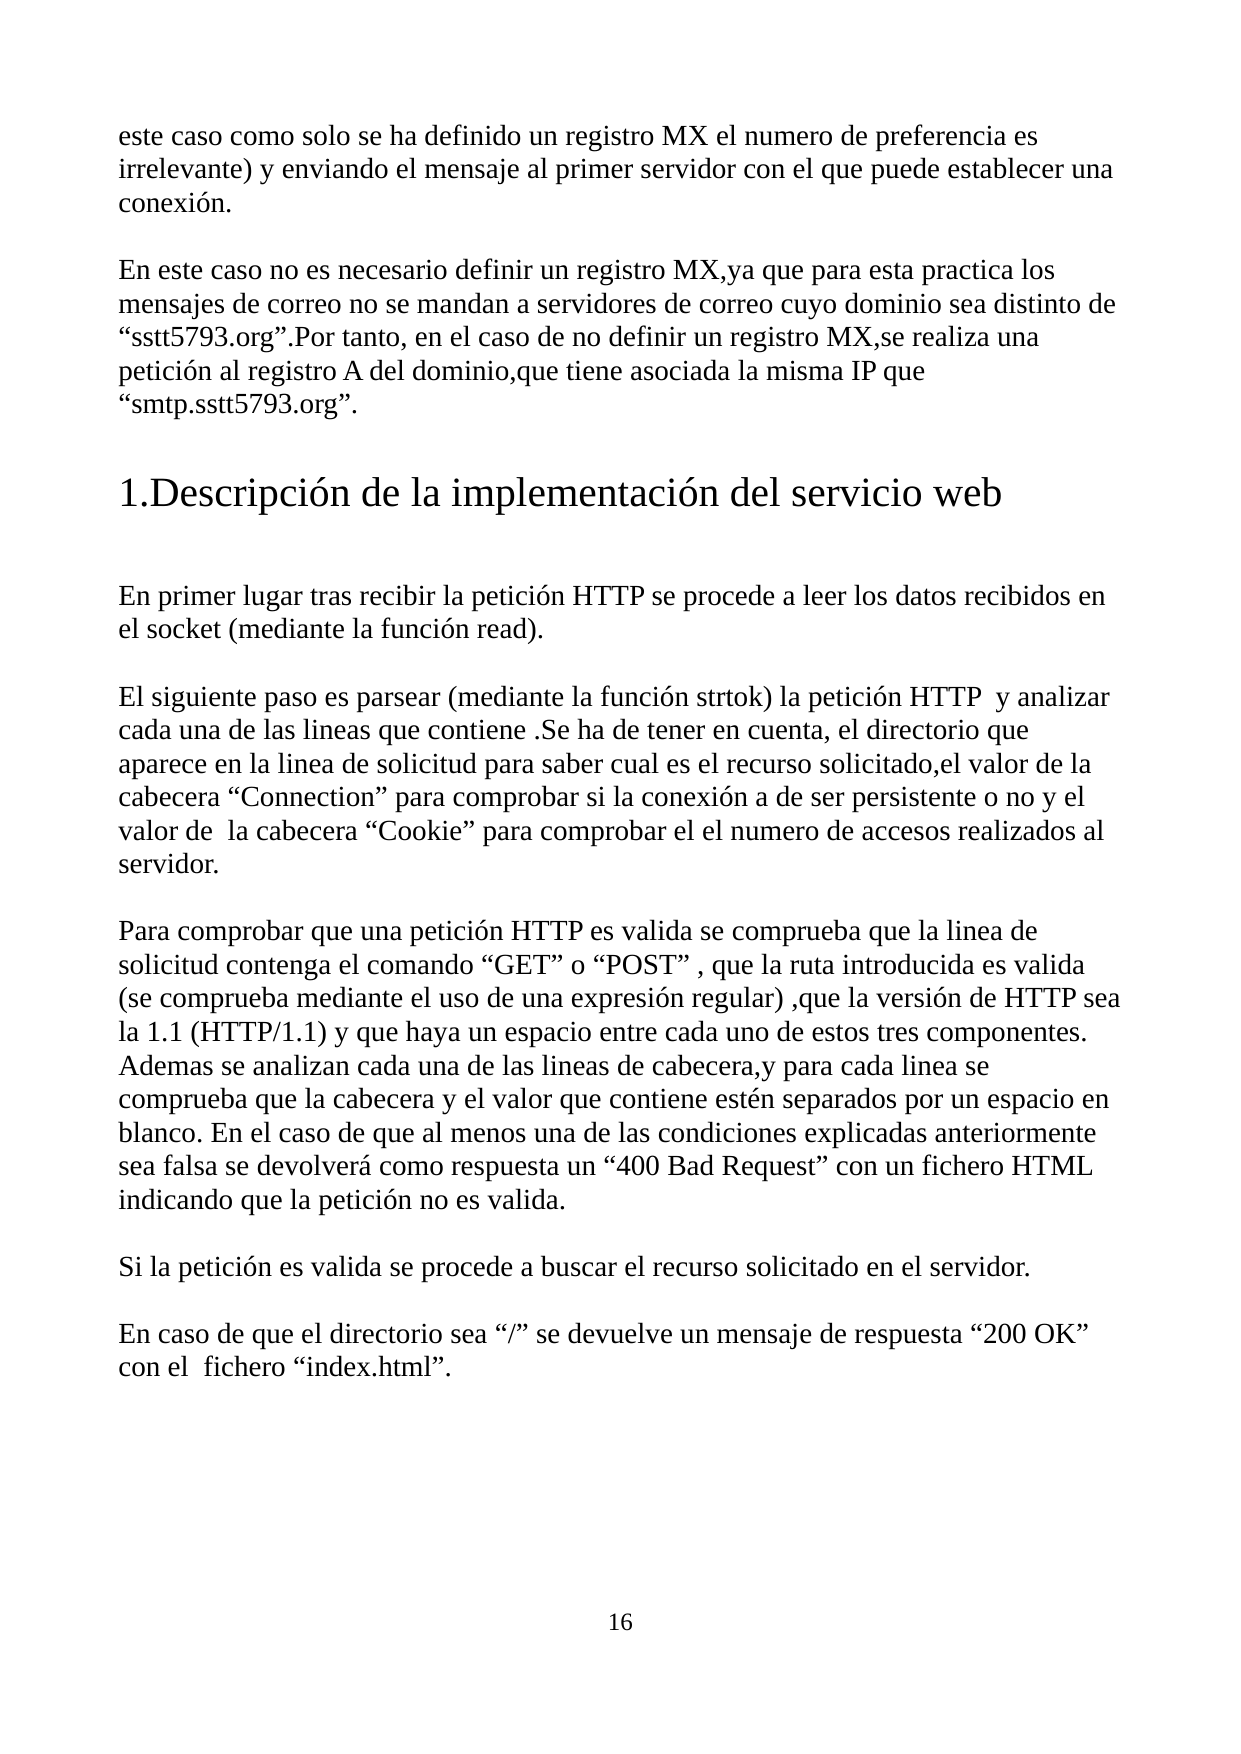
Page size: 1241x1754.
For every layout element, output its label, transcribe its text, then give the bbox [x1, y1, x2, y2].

text este caso como solo se ha definido un registro MX el numero de preferencia es irrelevante) y enviando el mensaje al primer servidor con el que puede establecer una conexión. [118, 118, 1122, 219]
text En caso de que el directorio sea “/” se devuelve un mensaje de respuesta “200 OK” con el fichero “index.html”. [118, 1316, 1122, 1383]
text En este caso no es necesario definir un registro MX,ya que para esta practica los mensajes de correo no se mandan a servidores de correo cuyo dominio sea distinto de “sstt5793.org”.Por tanto, en el caso de no definir un registro MX,se realiza una petición al registro A del dominio,que tiene asociada la misma IP que “smtp.sstt5793.org”. [118, 252, 1122, 420]
text En primer lugar tras recibir la petición HTTP se procede a leer los datos recibidos en el socket (mediante la función read). [118, 578, 1122, 645]
text El siguiente paso es parsear (mediante la función strtok) la petición HTTP y analizar cada una de las lineas que contiene .Se ha de tener en cuenta, el directorio que aparece en la linea de solicitud para saber cual es el recurso solicitado,el valor de la cabecera “Connection” para comprobar si la conexión a de ser persistente o no y el valor de la cabecera “Cookie” para comprobar el el numero de accesos realizados al servidor. [118, 679, 1122, 880]
text Para comprobar que una petición HTTP es valida se comprueba que la linea de solicitud contenga el comando “GET” o “POST” , que la ruta introducida es valida (se comprueba mediante el uso de una expresión regular) ,que la versión de HTTP sea la 1.1 (HTTP/1.1) y que haya un espacio entre cada uno de estos tres componentes. [118, 913, 1122, 1048]
text Ademas se analizan cada una de las lineas de cabecera,y para cada linea se comprueba que la cabecera y el valor que contiene estén separados por un espacio en blanco. En el caso de que al menos una de las condiciones explicadas anteriormente sea falsa se devolverá como respuesta un “400 Bad Request” con un fichero HTML indicando que la petición no es valida. [118, 1048, 1122, 1215]
text Si la petición es valida se procede a buscar el recurso solicitado en el servidor. [118, 1249, 1122, 1282]
text 1.Descripción de la implementación del servicio web [118, 468, 1122, 516]
